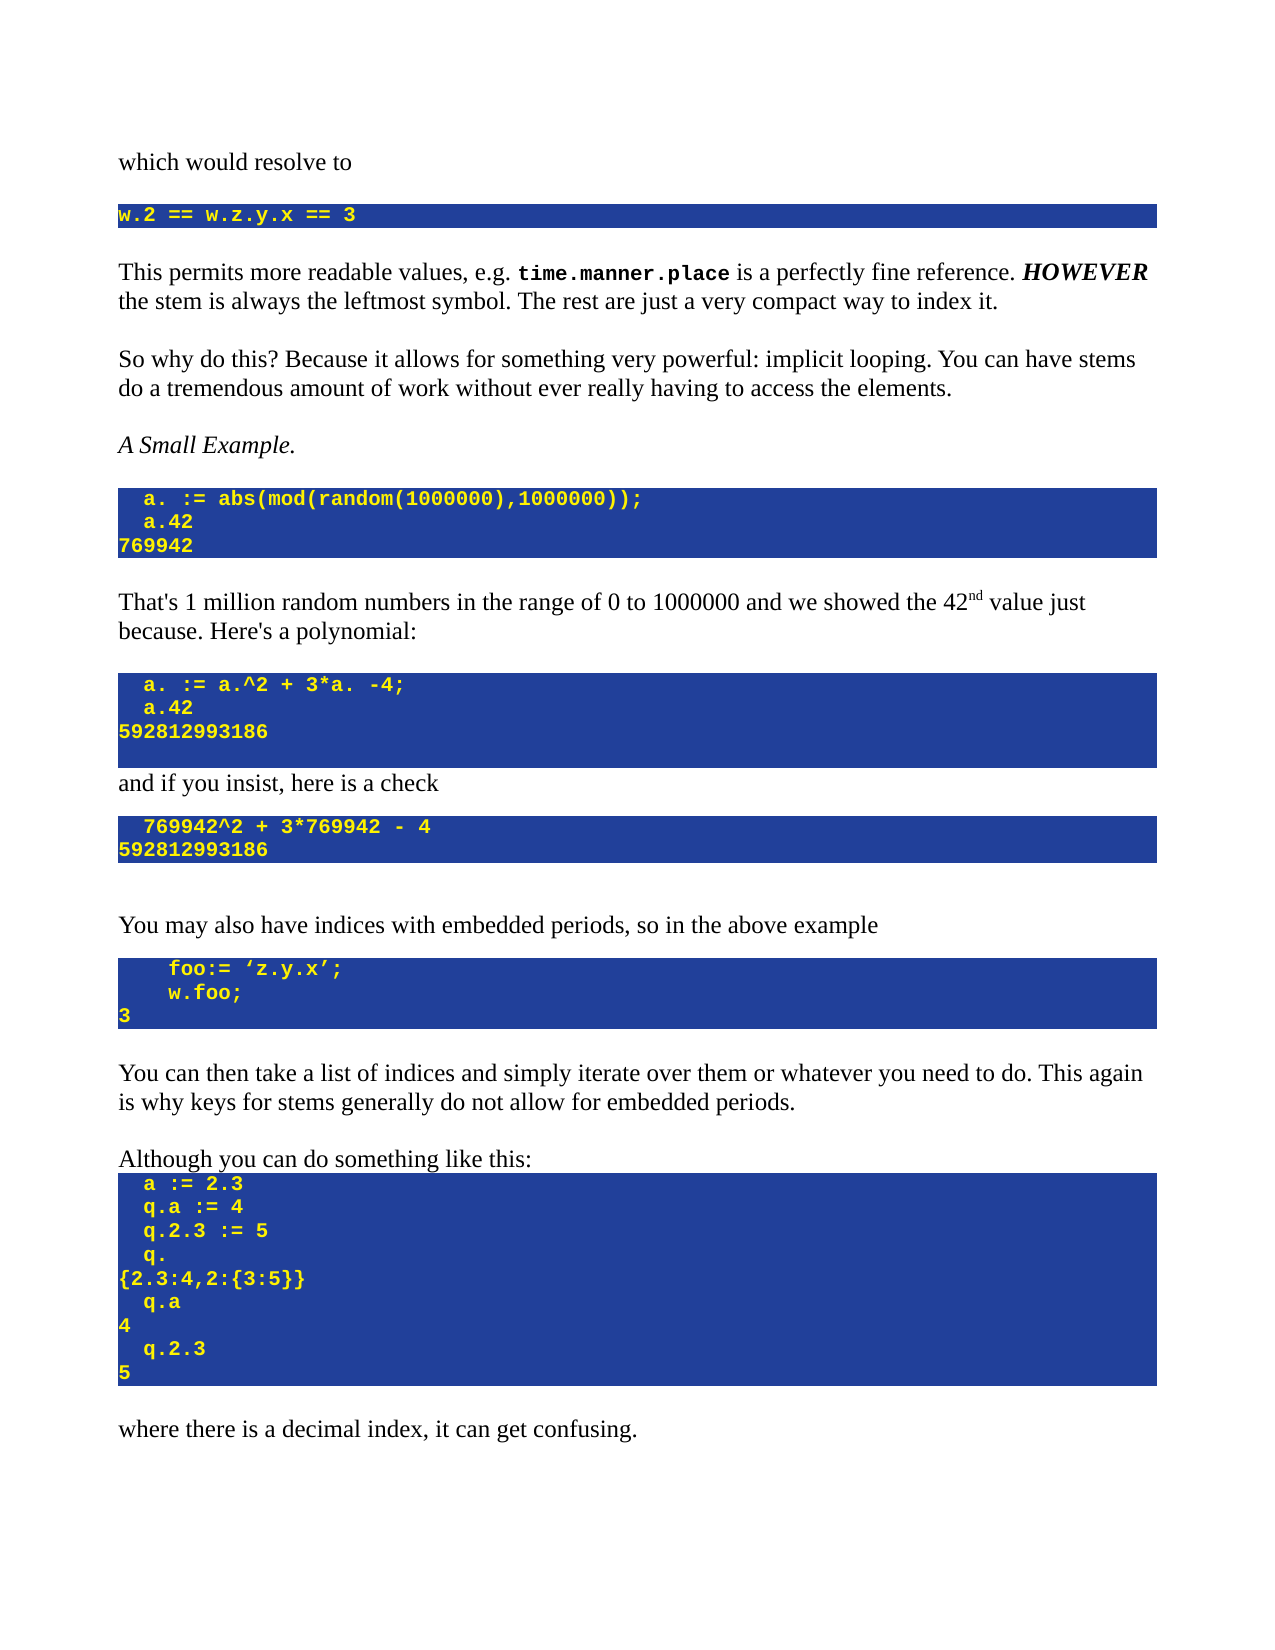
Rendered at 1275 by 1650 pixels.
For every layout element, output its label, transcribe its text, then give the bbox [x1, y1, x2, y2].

text A Small Example. [118, 430, 1157, 459]
text 5 [118, 1362, 1157, 1386]
text w.2 == w.z.y.x == 3 [118, 204, 1157, 228]
text Although you can do something like this: [118, 1144, 1157, 1173]
text a. := a.^2 + 3*a. -4; [118, 673, 1157, 697]
text q.a [118, 1291, 1157, 1315]
text This permits more readable values, e.g. time.manner.place is a perfectly fine reference. HOWEVER the stem is always the leftmost symbol. The rest are just a very compact way to index it. [118, 257, 1157, 315]
text a.42 [118, 511, 1157, 535]
text 592812993186 [118, 839, 1157, 863]
text a. := abs(mod(random(1000000),1000000)); [118, 488, 1157, 511]
text foo:= ‘z.y.x’; [118, 958, 1157, 982]
text q.2.3 := 5 [118, 1220, 1157, 1244]
text w.foo; [118, 982, 1157, 1006]
text You may also have indices with embedded periods, so in the above example [118, 911, 1157, 939]
text {2.3:4,2:{3:5}} [118, 1267, 1157, 1291]
text and if you insist, here is a check [118, 768, 1157, 797]
text That's 1 million random numbers in the range of 0 to 1000000 and we showed the 42nd value just because. Here's a polynomial: [118, 587, 1157, 645]
text 3 [118, 1006, 1157, 1029]
text 592812993186 [118, 721, 1157, 768]
text So why do this? Because it allows for something very powerful: implicit looping. You can have stems do a tremendous amount of work without ever really having to access the elements. [118, 344, 1157, 401]
text q. [118, 1244, 1157, 1267]
text 769942^2 + 3*769942 - 4 [118, 816, 1157, 839]
text 769942 [118, 535, 1157, 558]
text where there is a decimal index, it can get confusing. [118, 1414, 1157, 1443]
text q.2.3 [118, 1338, 1157, 1362]
text q.a := 4 [118, 1197, 1157, 1220]
text 4 [118, 1315, 1157, 1338]
text a.42 [118, 697, 1157, 721]
text which would resolve to [118, 147, 1157, 176]
text a := 2.3 [118, 1173, 1157, 1197]
text You can then take a list of indices and simply iterate over them or whatever you need to do. This again is why keys for stems generally do not allow for embedded periods. [118, 1058, 1157, 1115]
